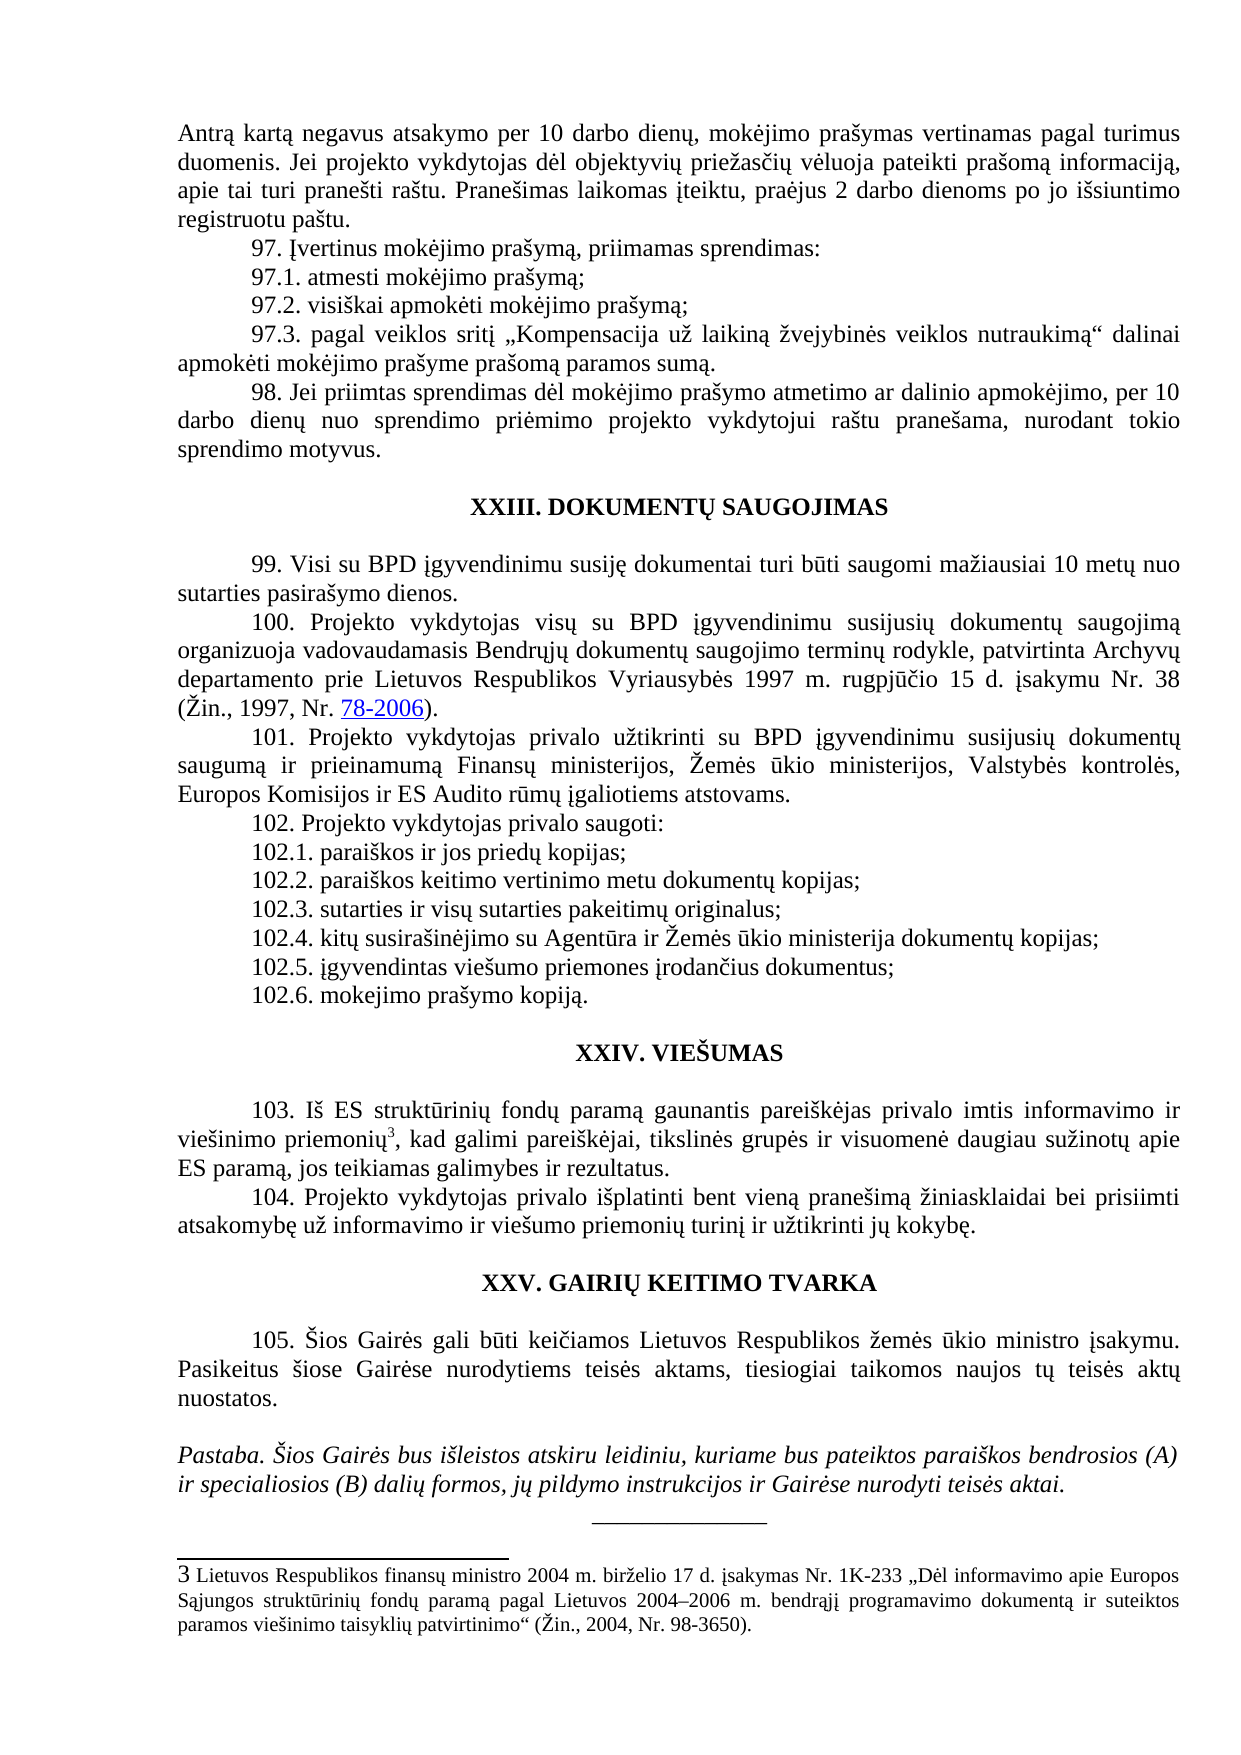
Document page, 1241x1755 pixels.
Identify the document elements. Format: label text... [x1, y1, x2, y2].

text 98. Jei priimtas sprendimas dėl mokėjimo prašymo atmetimo ar dalinio apmokėjimo, per 10 darbo dienų nuo sprendimo priėmimo projekto vykdytojui raštu pranešama, nurodant tokio sprendimo motyvus. [177, 377, 1181, 463]
text 101. Projekto vykdytojas privalo užtikrinti su BPD įgyvendinimu susijusių dokumentų saugumą ir prieinamumą Finansų ministerijos, Žemės ūkio ministerijos, Valstybės kontrolės, Europos Komisijos ir ES Audito rūmų įgaliotiems atstovams. [177, 722, 1181, 808]
text 103. Iš ES struktūrinių fondų paramą gaunantis pareiškėjas privalo imtis informavimo ir viešinimo priemonių, kad galimi pareiškėjai, tikslinės grupės ir visuomenė daugiau sužinotų apie ES paramą, jos teikiamas galimybes ir rezultatus. [177, 1096, 1181, 1182]
text XXV. GAIRIŲ KEITIMO TVARKA [177, 1268, 1181, 1297]
text 102.5. įgyvendintas viešumo priemones įrodančius dokumentus; [177, 952, 1181, 981]
text XXIII. DOKUMENTŲ SAUGOJIMAS [177, 492, 1181, 521]
text 97.1. atmesti mokėjimo prašymą; [177, 262, 1181, 291]
text ______________ [177, 1498, 1181, 1527]
text 97.2. visiškai apmokėti mokėjimo prašymą; [177, 291, 1181, 319]
text 102.6. mokejimo prašymo kopiją. [177, 981, 1181, 1009]
text 105. Šios Gairės gali būti keičiamos Lietuvos Respublikos žemės ūkio ministro įsakymu. Pasikeitus šiose Gairėse nurodytiems teisės aktams, tiesiogiai taikomos naujos tų teisės aktų nuostatos. [177, 1326, 1181, 1412]
text 102.4. kitų susirašinėjimo su Agentūra ir Žemės ūkio ministerija dokumentų kopijas; [177, 923, 1181, 952]
text 99. Visi su BPD įgyvendinimu susiję dokumentai turi būti saugomi mažiausiai 10 metų nuo sutarties pasirašymo dienos. [177, 549, 1181, 607]
text XXIV. VIEŠUMAS [177, 1038, 1181, 1067]
text Lietuvos Respublikos finansų ministro 2004 m. birželio 17 d. įsakymas Nr. 1K-233 „Dėl informavimo apie Europos Sąjungos struktūrinių fondų paramą pagal Lietuvos 2004–2006 m. bendrąjį programavimo dokumentą ir suteiktos paramos viešinimo taisyklių patvirtinimo“ (Žin., 2004, Nr. 98-3650). [177, 1559, 1181, 1636]
text 100. Projekto vykdytojas visų su BPD įgyvendinimu susijusių dokumentų saugojimą organizuoja vadovaudamasis Bendrųjų dokumentų saugojimo terminų rodykle, patvirtinta Archyvų departamento prie Lietuvos Respublikos Vyriausybės 1997 m. rugpjūčio 15 d. įsakymu Nr. 38 (Žin., 1997, Nr. 78-2006). [177, 607, 1181, 722]
text 102.1. paraiškos ir jos priedų kopijas; [177, 837, 1181, 866]
text 102.2. paraiškos keitimo vertinimo metu dokumentų kopijas; [177, 866, 1181, 894]
text 102. Projekto vykdytojas privalo saugoti: [177, 808, 1181, 837]
text 97. Įvertinus mokėjimo prašymą, priimamas sprendimas: [177, 233, 1181, 262]
text Pastaba. Šios Gairės bus išleistos atskiru leidiniu, kuriame bus pateiktos paraiškos bendrosios (A) ir specialiosios (B) dalių formos, jų pildymo instrukcijos ir Gairėse nurodyti teisės aktai. [177, 1441, 1181, 1498]
text Antrą kartą negavus atsakymo per 10 darbo dienų, mokėjimo prašymas vertinamas pagal turimus duomenis. Jei projekto vykdytojas dėl objektyvių priežasčių vėluoja pateikti prašomą informaciją, apie tai turi pranešti raštu. Pranešimas laikomas įteiktu, praėjus 2 darbo dienoms po jo išsiuntimo registruotu paštu. [177, 118, 1181, 233]
text 102.3. sutarties ir visų sutarties pakeitimų originalus; [177, 894, 1181, 923]
text 97.3. pagal veiklos sritį „Kompensacija už laikiną žvejybinės veiklos nutraukimą“ dalinai apmokėti mokėjimo prašyme prašomą paramos sumą. [177, 319, 1181, 377]
text 104. Projekto vykdytojas privalo išplatinti bent vieną pranešimą žiniasklaidai bei prisiimti atsakomybę už informavimo ir viešumo priemonių turinį ir užtikrinti jų kokybę. [177, 1182, 1181, 1239]
